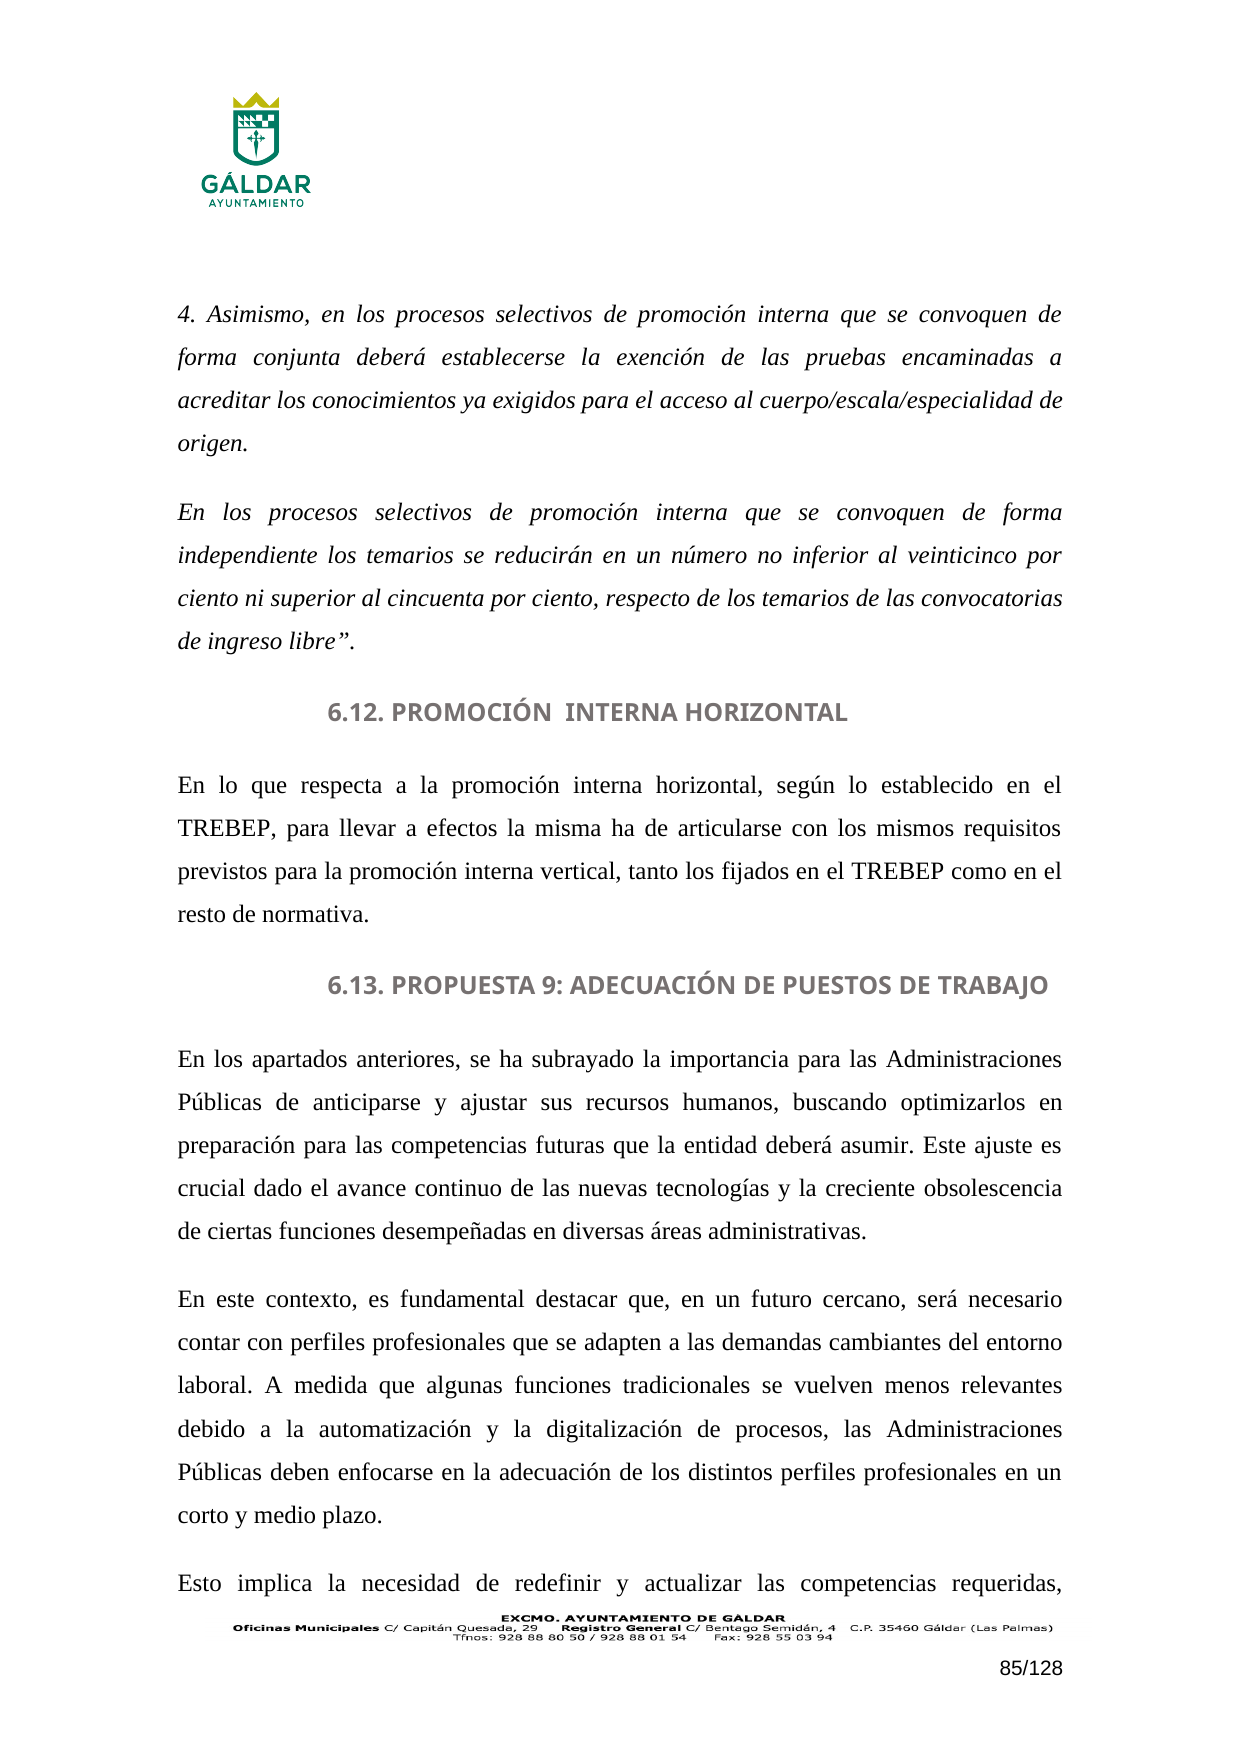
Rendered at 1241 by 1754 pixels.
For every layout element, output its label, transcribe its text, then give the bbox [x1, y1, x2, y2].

list 6.13. PROPUESTA 9: ADECUACIÓN DE PUESTOS DE TRABAJO [327, 968, 1063, 1002]
text 4. Asimismo, en los procesos selectivos de promoción interna que se convoquen de forma conjunta deberá establecerse la exención de las pruebas encaminadas a acreditar los conocimientos ya exigidos para el acceso al cuerpo/escala/especialidad de origen. [177, 299, 1063, 457]
text En este contexto, es fundamental destacar que, en un futuro cercano, será necesario contar con perfiles profesionales que se adapten a las demandas cambiantes del entorno laboral. A medida que algunas funciones tradicionales se vuelven menos relevantes debido a la automatización y la digitalización de procesos, las Administraciones Públicas deben enfocarse en la adecuación de los distintos perfiles profesionales en un corto y medio plazo. [177, 1284, 1063, 1529]
text Esto implica la necesidad de redefinir y actualizar las competencias requeridas, [177, 1568, 1063, 1597]
picture [238, 1614, 1059, 1641]
text En lo que respecta a la promoción interna horizontal, según lo establecido en el TREBEP, para llevar a efectos la misma ha de articularse con los mismos requisitos previstos para la promoción interna vertical, tanto los fijados en el TREBEP como en el resto de normativa. [177, 770, 1063, 928]
picture [182, 73, 328, 227]
list 6.12. PROMOCIÓN INTERNA HORIZONTAL [327, 694, 1063, 728]
text En los apartados anteriores, se ha subrayado la importancia para las Administraciones Públicas de anticiparse y ajustar sus recursos humanos, buscando optimizarlos en preparación para las competencias futuras que la entidad deberá asumir. Este ajuste es crucial dado el avance continuo de las nuevas tecnologías y la creciente obsolescencia de ciertas funciones desempeñadas en diversas áreas administrativas. [177, 1044, 1063, 1245]
text En los procesos selectivos de promoción interna que se convoquen de forma independiente los temarios se reducirán en un número no inferior al veinticinco por ciento ni superior al cincuenta por ciento, respecto de los temarios de las convocatorias de ingreso libre”. [177, 497, 1063, 655]
